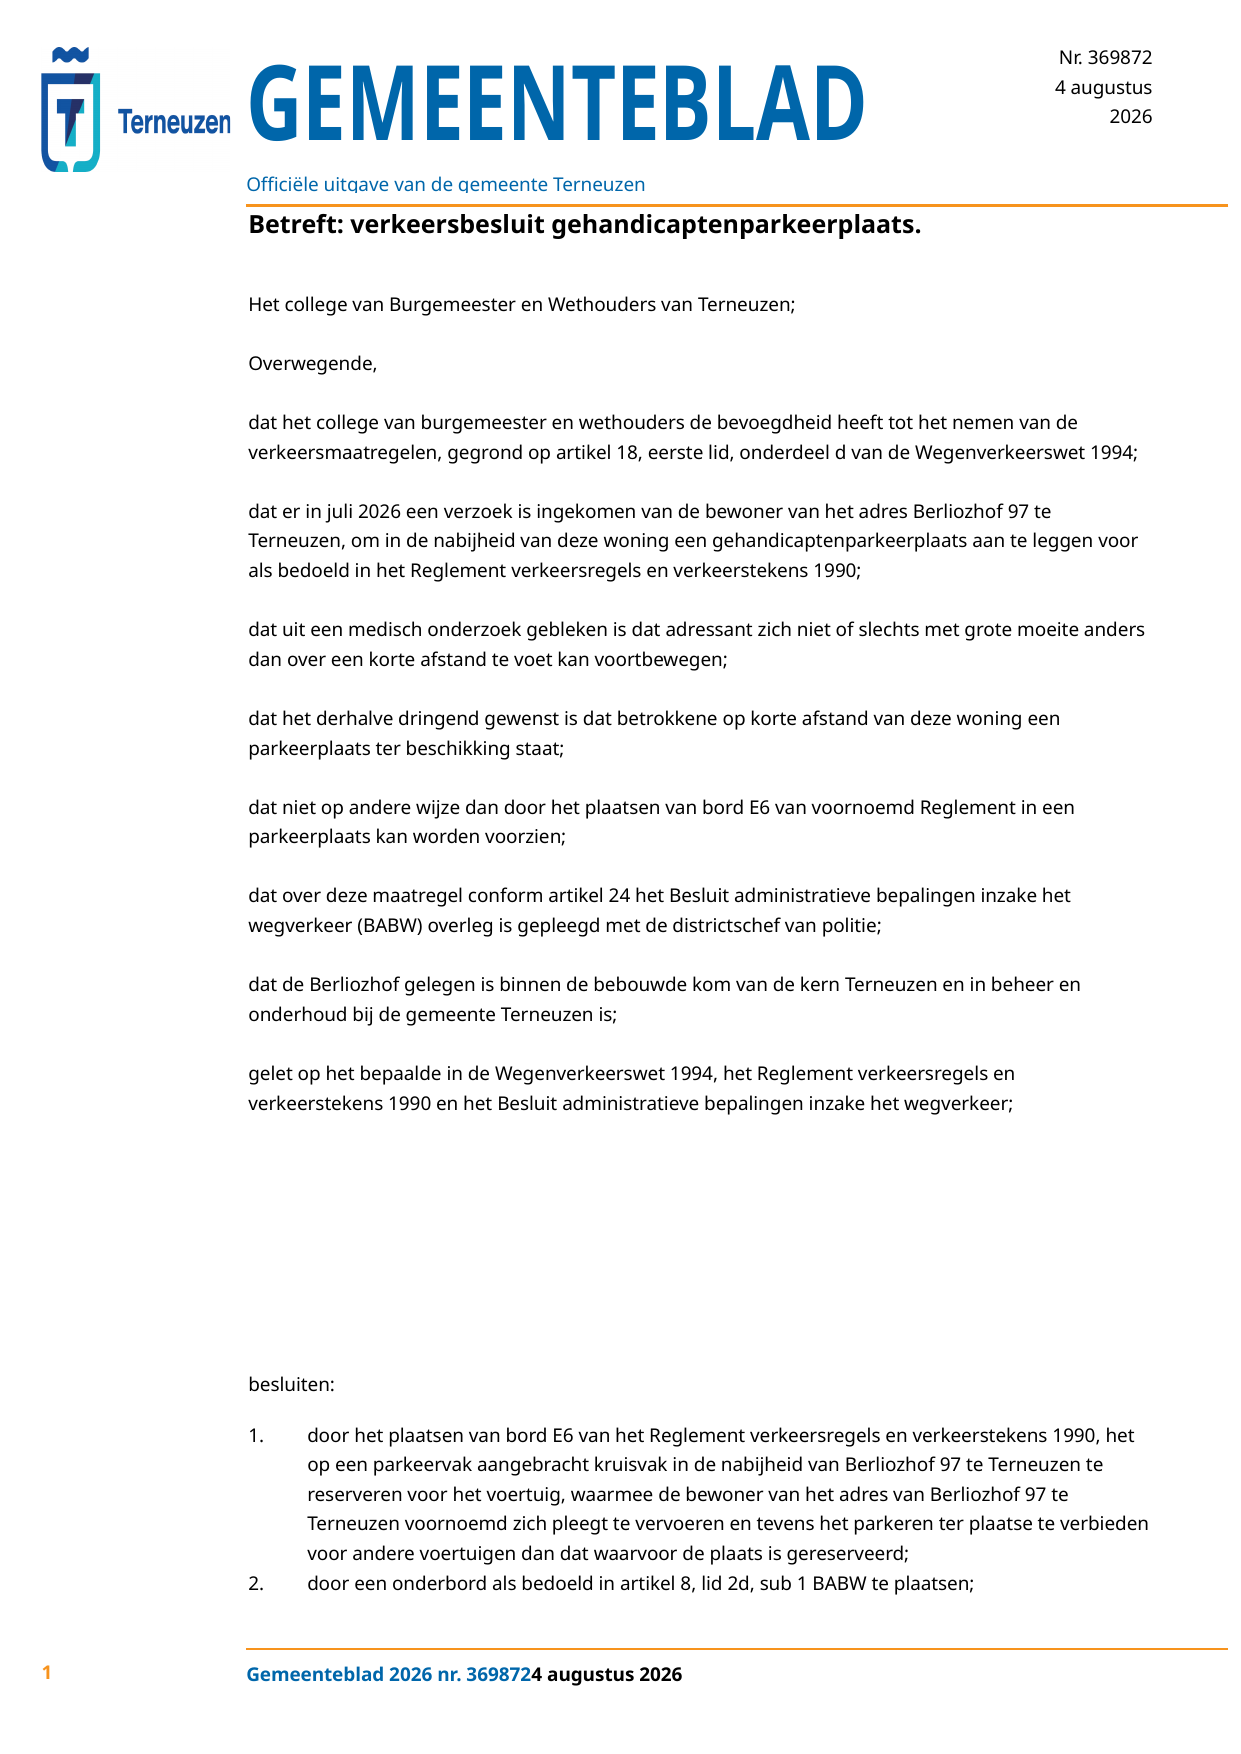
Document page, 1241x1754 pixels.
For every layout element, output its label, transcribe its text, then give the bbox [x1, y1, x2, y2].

text dat het college van burgemeester en wethouders de bevoegdheid heeft tot het nemen van de verkeersmaatregelen, gegrond op artikel 18, eerste lid, onderdeel d van de Wegenverkeerswet 1994; [248, 409, 1152, 465]
list door een onderbord als bedoeld in artikel 8, lid 2d, sub 1 BABW te plaatsen; [248, 1570, 1152, 1596]
picture [41, 47, 231, 172]
text Overwegende, [248, 350, 1152, 376]
text Betreft: verkeersbesluit gehandicaptenparkeerplaats. [248, 207, 1152, 241]
text dat er in juli 2026 een verzoek is ingekomen van de bewoner van het adres Berliozhof 97 te Terneuzen, om in de nabijheid van deze woning een gehandicaptenparkeerplaats aan te leggen voor als bedoeld in het Reglement verkeersregels en verkeerstekens 1990; [248, 498, 1152, 583]
text besluiten: [248, 1371, 1152, 1397]
text gelet op het bepaalde in de Wegenverkeerswet 1994, het Reglement verkeersregels en verkeerstekens 1990 en het Besluit administratieve bepalingen inzake het wegverkeer; [248, 1060, 1152, 1116]
list door het plaatsen van bord E6 van het Reglement verkeersregels en verkeerstekens 1990, het op een parkeervak aangebracht kruisvak in de nabijheid van Berliozhof 97 te Terneuzen te reserveren voor het voertuig, waarmee de bewoner van het adres van Berliozhof 97 te Terneuzen voornoemd zich pleegt te vervoeren en tevens het parkeren ter plaatse te verbieden voor andere voertuigen dan dat waarvoor de plaats is gereserveerd; [248, 1422, 1152, 1566]
text Het college van Burgemeester en Wethouders van Terneuzen; [248, 291, 1152, 317]
text dat het derhalve dringend gewenst is dat betrokkene op korte afstand van deze woning een parkeerplaats ter beschikking staat; [248, 705, 1152, 761]
text dat de Berliozhof gelegen is binnen de bebouwde kom van de kern Terneuzen en in beheer en onderhoud bij de gemeente Terneuzen is; [248, 971, 1152, 1027]
text dat niet op andere wijze dan door het plaatsen van bord E6 van voornoemd Reglement in een parkeerplaats kan worden voorzien; [248, 794, 1152, 849]
text dat over deze maatregel conform artikel 24 het Besluit administratieve bepalingen inzake het wegverkeer (BABW) overleg is gepleegd met de districtschef van politie; [248, 883, 1152, 938]
text dat uit een medisch onderzoek gebleken is dat adressant zich niet of slechts met grote moeite anders dan over een korte afstand te voet kan voortbewegen; [248, 616, 1152, 672]
